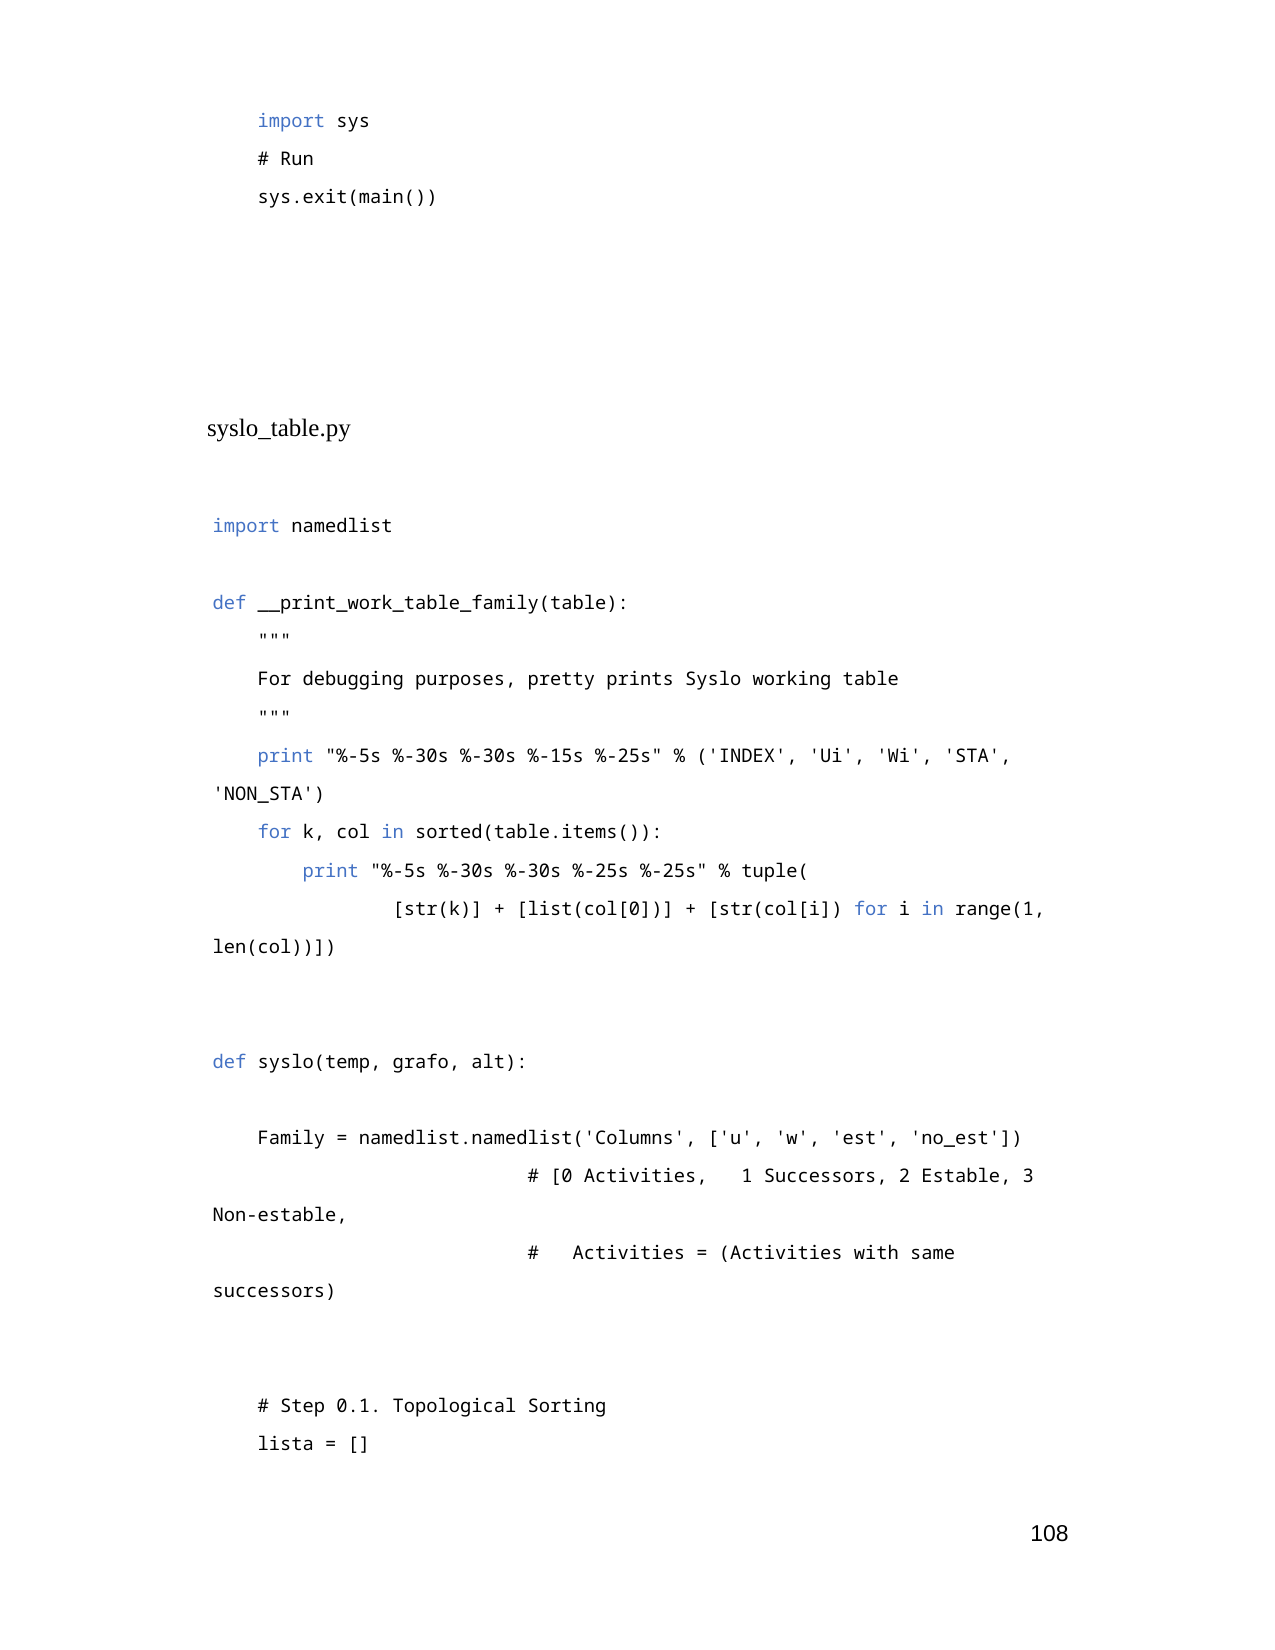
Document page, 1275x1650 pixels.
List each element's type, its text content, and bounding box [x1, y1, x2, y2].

table_header import sys # Run sys.exit(main()) [207, 101, 1078, 302]
text syslo_table.py [207, 413, 1068, 442]
table_header import namedlist def __print_work_table_family(table): """ For debugging purposes, pretty prints Syslo working table """ print "%-5s %-30s %-30s %-15s %-25s" % ('INDEX', 'Ui', 'Wi', 'STA', 'NON_STA') for k, col in sorted(table.items()): print "%-5s %-30s %-30s %-25s %-25s" % tuple( [str(k)] + [list(col[0])] + [str(col[i]) for i in range(1, len(col))]) def syslo(temp, grafo, alt): Family = namedlist.namedlist('Columns', ['u', 'w', 'est', 'no_est']) # [0 Activities, 1 Successors, 2 Estable, 3 Non-estable, # Activities = (Activities with same successors) # Step 0.1. Topological Sorting lista = [] [207, 469, 1078, 1511]
